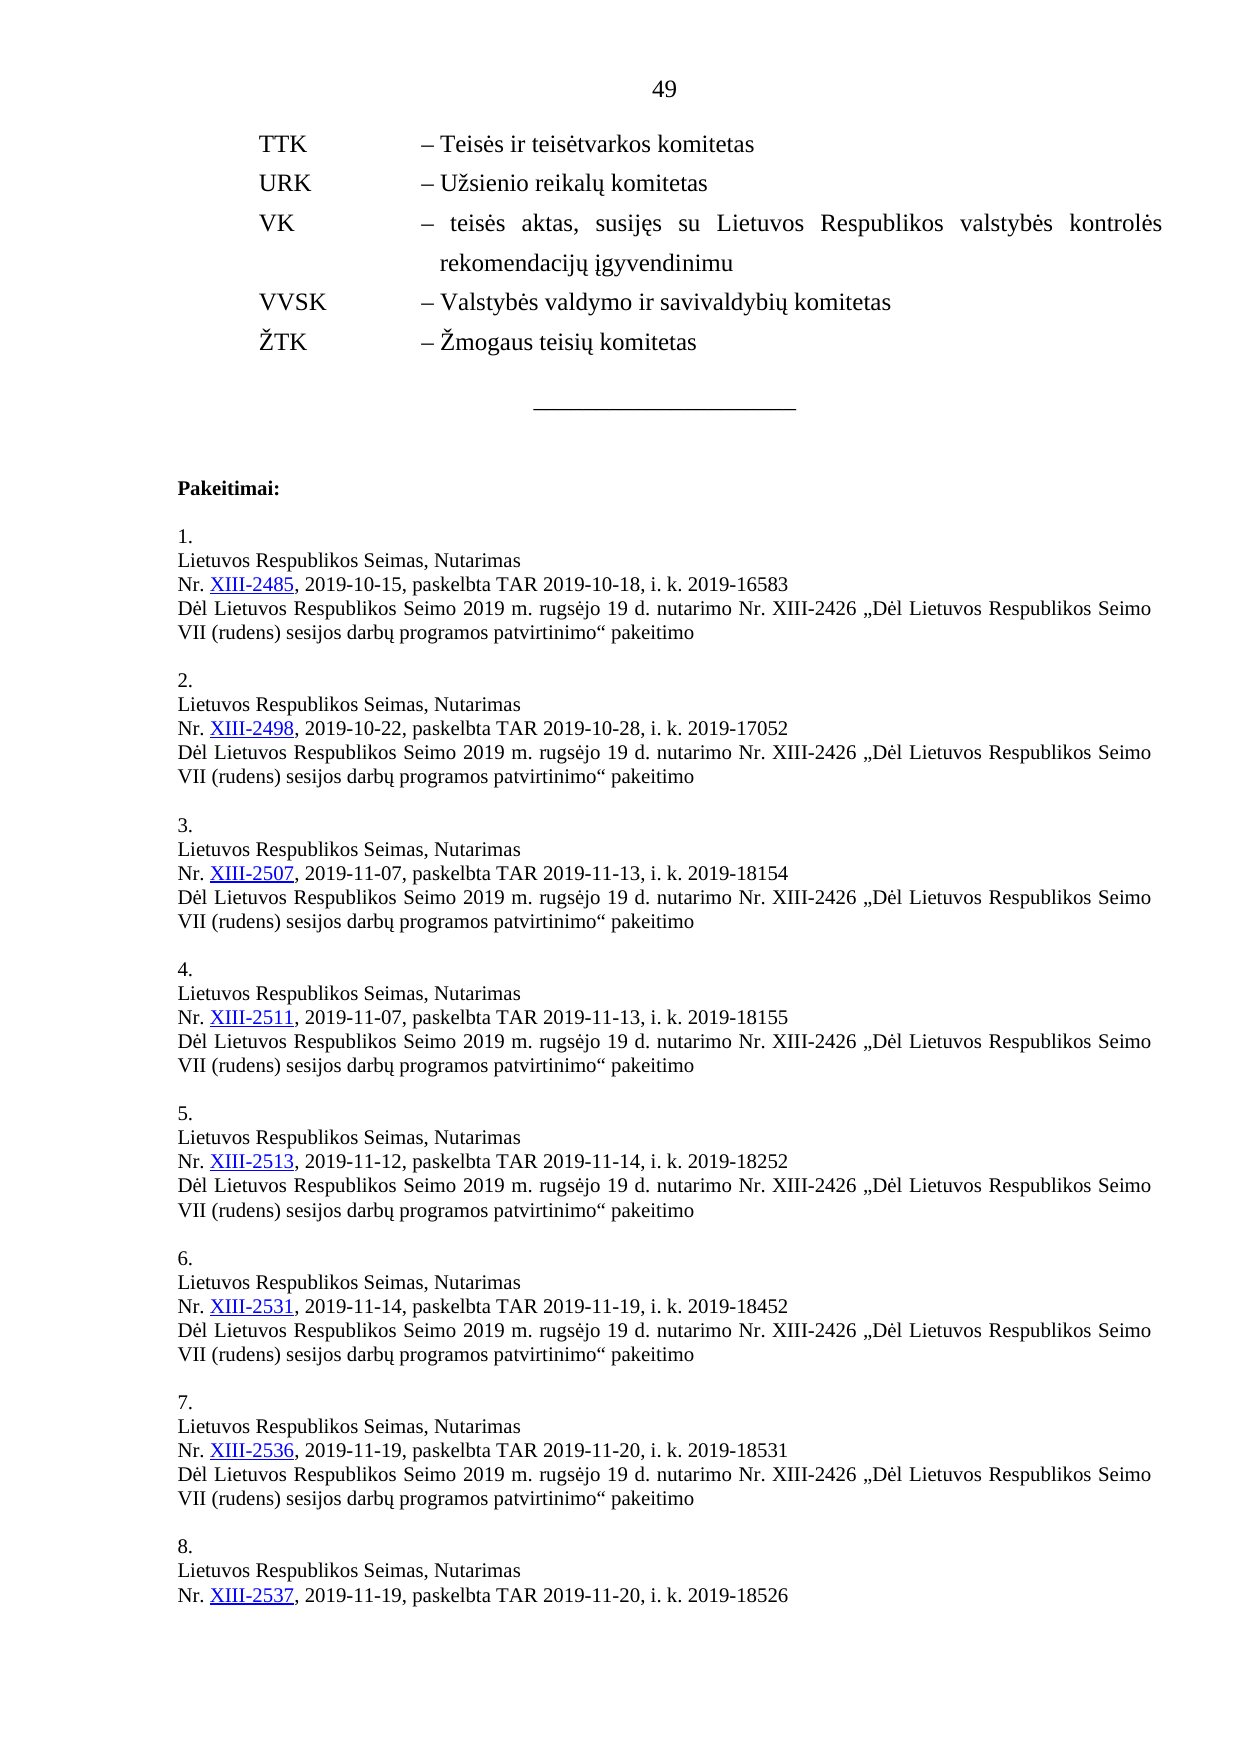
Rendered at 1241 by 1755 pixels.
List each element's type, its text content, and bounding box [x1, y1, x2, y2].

text _____________________ [177, 384, 1152, 413]
text Nr. XIII-2513, 2019-11-12, paskelbta TAR 2019-11-14, i. k. 2019-18252 [177, 1149, 1152, 1173]
text Nr. XIII-2485, 2019-10-15, paskelbta TAR 2019-10-18, i. k. 2019-16583 [177, 572, 1152, 596]
text Nr. XIII-2536, 2019-11-19, paskelbta TAR 2019-11-20, i. k. 2019-18531 [177, 1438, 1152, 1462]
text Lietuvos Respublikos Seimas, Nutarimas [177, 548, 1152, 572]
text Pakeitimai: [177, 476, 1152, 500]
text Lietuvos Respublikos Seimas, Nutarimas [177, 1270, 1152, 1294]
text Lietuvos Respublikos Seimas, Nutarimas [177, 981, 1152, 1005]
text Lietuvos Respublikos Seimas, Nutarimas [177, 837, 1152, 861]
text Nr. XIII-2531, 2019-11-14, paskelbta TAR 2019-11-19, i. k. 2019-18452 [177, 1294, 1152, 1318]
text Lietuvos Respublikos Seimas, Nutarimas [177, 1125, 1152, 1149]
table_cell – Teisės ir teisėtvarkos komitetas [410, 118, 1174, 158]
table_cell TTK [248, 118, 410, 158]
text 2. [177, 668, 1152, 692]
table_cell – Žmogaus teisių komitetas [410, 316, 1174, 356]
table_cell URK [248, 158, 410, 197]
text Dėl Lietuvos Respublikos Seimo 2019 m. rugsėjo 19 d. nutarimo Nr. XIII-2426 „Dėl Lietuvos Respublikos Seimo VII (rudens) sesijos darbų programos patvirtinimo“ pakeitimo [177, 885, 1152, 933]
table_cell – Užsienio reikalų komitetas [410, 158, 1174, 197]
text Lietuvos Respublikos Seimas, Nutarimas [177, 1558, 1152, 1582]
table_cell – Valstybės valdymo ir savivaldybių komitetas [410, 276, 1174, 316]
table_cell VK [248, 197, 410, 276]
text Dėl Lietuvos Respublikos Seimo 2019 m. rugsėjo 19 d. nutarimo Nr. XIII-2426 „Dėl Lietuvos Respublikos Seimo VII (rudens) sesijos darbų programos patvirtinimo“ pakeitimo [177, 1173, 1152, 1222]
text 7. [177, 1390, 1152, 1414]
text 8. [177, 1534, 1152, 1558]
text Nr. XIII-2498, 2019-10-22, paskelbta TAR 2019-10-28, i. k. 2019-17052 [177, 716, 1152, 740]
text Dėl Lietuvos Respublikos Seimo 2019 m. rugsėjo 19 d. nutarimo Nr. XIII-2426 „Dėl Lietuvos Respublikos Seimo VII (rudens) sesijos darbų programos patvirtinimo“ pakeitimo [177, 596, 1152, 644]
text Nr. XIII-2511, 2019-11-07, paskelbta TAR 2019-11-13, i. k. 2019-18155 [177, 1005, 1152, 1029]
text 1. [177, 524, 1152, 548]
text Dėl Lietuvos Respublikos Seimo 2019 m. rugsėjo 19 d. nutarimo Nr. XIII-2426 „Dėl Lietuvos Respublikos Seimo VII (rudens) sesijos darbų programos patvirtinimo“ pakeitimo [177, 1318, 1152, 1366]
text Nr. XIII-2507, 2019-11-07, paskelbta TAR 2019-11-13, i. k. 2019-18154 [177, 861, 1152, 885]
text 4. [177, 957, 1152, 981]
table_cell ŽTK [248, 316, 410, 356]
text Lietuvos Respublikos Seimas, Nutarimas [177, 692, 1152, 716]
text Nr. XIII-2537, 2019-11-19, paskelbta TAR 2019-11-20, i. k. 2019-18526 [177, 1582, 1152, 1607]
text 6. [177, 1246, 1152, 1270]
text 5. [177, 1101, 1152, 1125]
text Dėl Lietuvos Respublikos Seimo 2019 m. rugsėjo 19 d. nutarimo Nr. XIII-2426 „Dėl Lietuvos Respublikos Seimo VII (rudens) sesijos darbų programos patvirtinimo“ pakeitimo [177, 740, 1152, 788]
text Dėl Lietuvos Respublikos Seimo 2019 m. rugsėjo 19 d. nutarimo Nr. XIII-2426 „Dėl Lietuvos Respublikos Seimo VII (rudens) sesijos darbų programos patvirtinimo“ pakeitimo [177, 1029, 1152, 1077]
text Dėl Lietuvos Respublikos Seimo 2019 m. rugsėjo 19 d. nutarimo Nr. XIII-2426 „Dėl Lietuvos Respublikos Seimo VII (rudens) sesijos darbų programos patvirtinimo“ pakeitimo [177, 1462, 1152, 1510]
text Lietuvos Respublikos Seimas, Nutarimas [177, 1414, 1152, 1438]
table_cell – teisės aktas, susijęs su Lietuvos Respublikos valstybės kontrolės rekomendacijų įgyvendinimu [410, 197, 1174, 276]
table_cell VVSK [248, 276, 410, 316]
text 3. [177, 812, 1152, 837]
